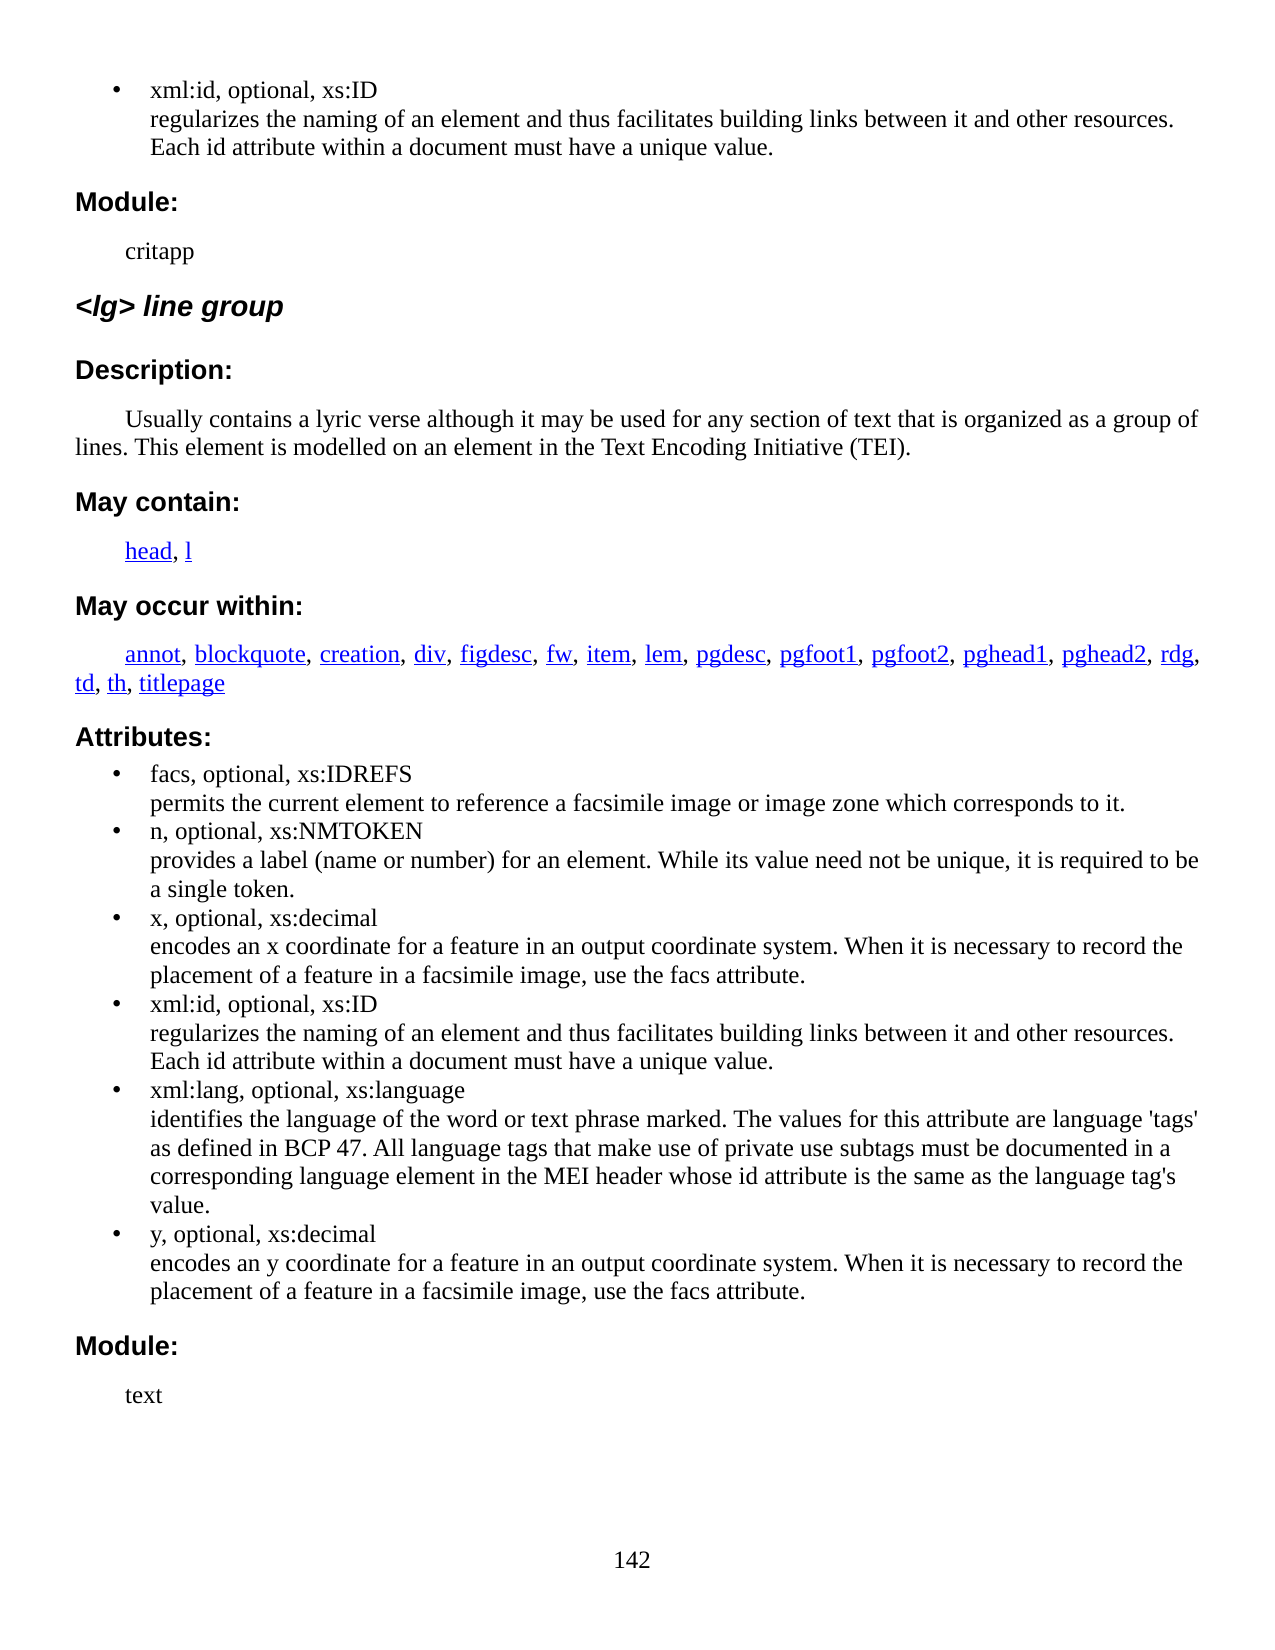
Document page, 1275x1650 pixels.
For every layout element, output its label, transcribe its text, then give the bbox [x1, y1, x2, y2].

subtitle Module: [75, 1330, 1200, 1361]
text critapp [75, 236, 1200, 264]
subtitle Attributes: [75, 721, 1200, 753]
list xml:id, optional, xs:ID regularizes the naming of an element and thus facilitates building links between it and other resources. Each id attribute within a document must have a unique value. [112, 989, 1200, 1075]
list y, optional, xs:decimal encodes an y coordinate for a feature in an output coordinate system. When it is necessary to record the placement of a feature in a facsimile image, use the facs attribute. [112, 1219, 1200, 1305]
subtitle May contain: [75, 486, 1200, 517]
subtitle <lg> line group [75, 289, 1200, 323]
list xml:id, optional, xs:ID regularizes the naming of an element and thus facilitates building links between it and other resources. Each id attribute within a document must have a unique value. [112, 75, 1200, 161]
text head, l [75, 536, 1200, 564]
subtitle Module: [75, 186, 1200, 217]
text text [75, 1380, 1200, 1408]
subtitle Description: [75, 354, 1200, 386]
list x, optional, xs:decimal encodes an x coordinate for a feature in an output coordinate system. When it is necessary to record the placement of a feature in a facsimile image, use the facs attribute. [112, 903, 1200, 989]
text annot, blockquote, creation, div, figdesc, fw, item, lem, pgdesc, pgfoot1, pgfoot2, pghead1, pghead2, rdg, td, th, titlepage [75, 639, 1200, 696]
list n, optional, xs:NMTOKEN provides a label (name or number) for an element. While its value need not be unique, it is required to be a single token. [112, 816, 1200, 903]
subtitle May occur within: [75, 589, 1200, 621]
text Usually contains a lyric verse although it may be used for any section of text that is organized as a group of lines. This element is modelled on an element in the Text Encoding Initiative (TEI). [75, 404, 1200, 461]
list xml:lang, optional, xs:language identifies the language of the word or text phrase marked. The values for this attribute are language 'tags' as defined in BCP 47. All language tags that make use of private use subtags must be documented in a corresponding language element in the MEI header whose id attribute is the same as the language tag's value. [112, 1075, 1200, 1219]
list facs, optional, xs:IDREFS permits the current element to reference a facsimile image or image zone which corresponds to it. [112, 759, 1200, 816]
